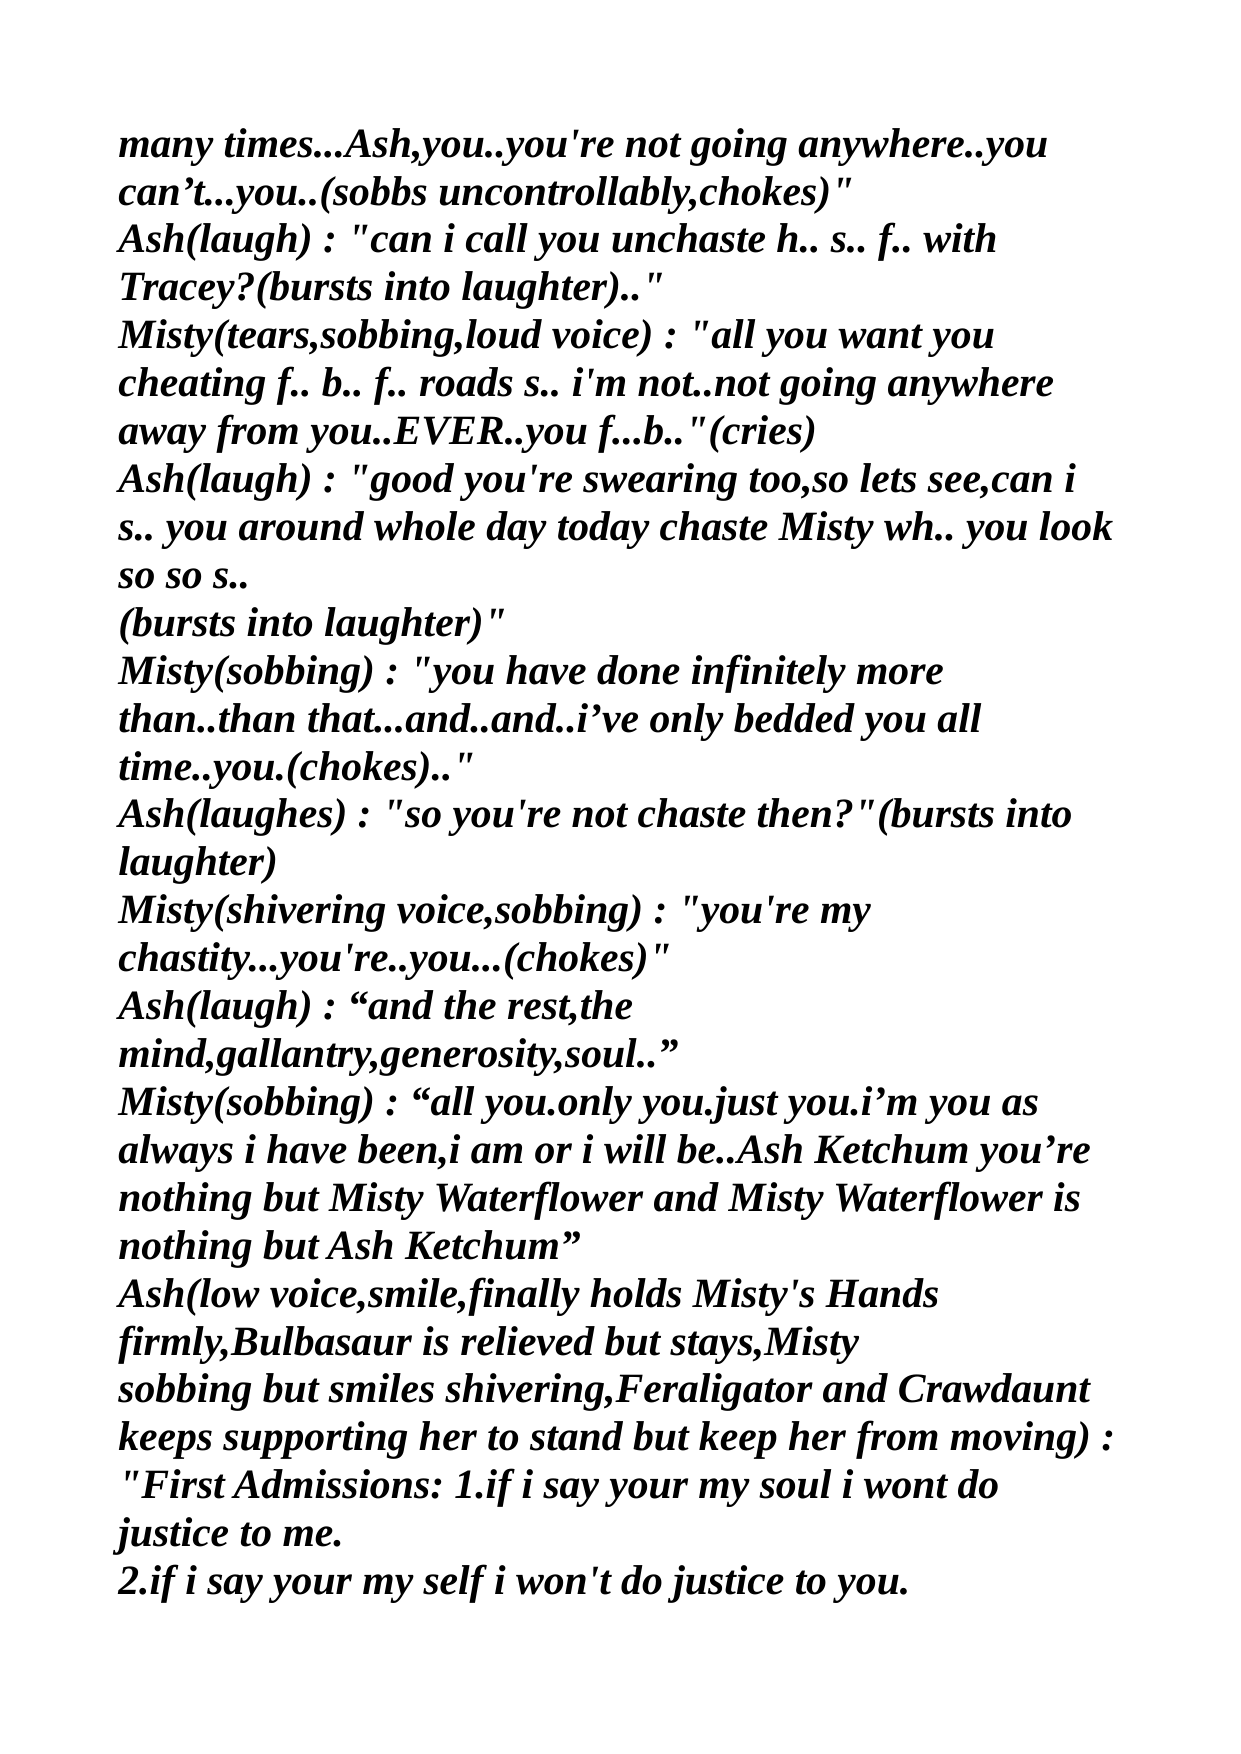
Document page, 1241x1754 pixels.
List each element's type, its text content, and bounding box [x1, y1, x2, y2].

text Misty(shivering voice,sobbing) : "you're my [118, 885, 1122, 933]
text Ash(laugh) : “and the rest,the mind,gallantry,generosity,soul..” [118, 981, 1122, 1076]
text sobbing but smiles shivering,Feraligator and Crawdaunt keeps supporting her to stand but keep her from moving) : "First Admissions: 1.if i say your my soul i wont do justice to me. [118, 1364, 1122, 1556]
text Misty(sobbing) : “all you.only you.just you.i’m you as always i have been,i am or i will be..Ash Ketchum you’re nothing but Misty Waterflower and Misty Waterflower is nothing but Ash Ketchum” [118, 1076, 1122, 1268]
text (bursts into laughter)" [118, 597, 1122, 645]
text Misty(sobbing) : "you have done infinitely more than..than that...and..and..i’ve only bedded you all time..you.(chokes).." [118, 645, 1122, 789]
text 2.if i say your my self i won't do justice to you. [118, 1556, 1122, 1603]
text Ash(laughes) : "so you're not chaste then?"(bursts into [118, 789, 1122, 837]
text many times...Ash,you..you're not going anywhere..you can’t...you..(sobbs uncontrollably,chokes)" [118, 118, 1122, 214]
text Ash(low voice,smile,finally holds Misty's Hands firmly,Bulbasaur is relieved but stays,Misty [118, 1268, 1122, 1364]
text Ash(laugh) : "can i call you unchaste h.. s.. f.. with Tracey?(bursts into laughter).." [118, 214, 1122, 310]
text chastity...you're..you...(chokes)" [118, 933, 1122, 981]
text Misty(tears,sobbing,loud voice) : "all you want you cheating f.. b.. f.. roads s.. i'm not..not going anywhere away from you..EVER..you f...b.."(cries) [118, 310, 1122, 453]
text laughter) [118, 837, 1122, 885]
text Ash(laugh) : "good you're swearing too,so lets see,can i s.. you around whole day today chaste Misty wh.. you look so so s.. [118, 453, 1122, 597]
